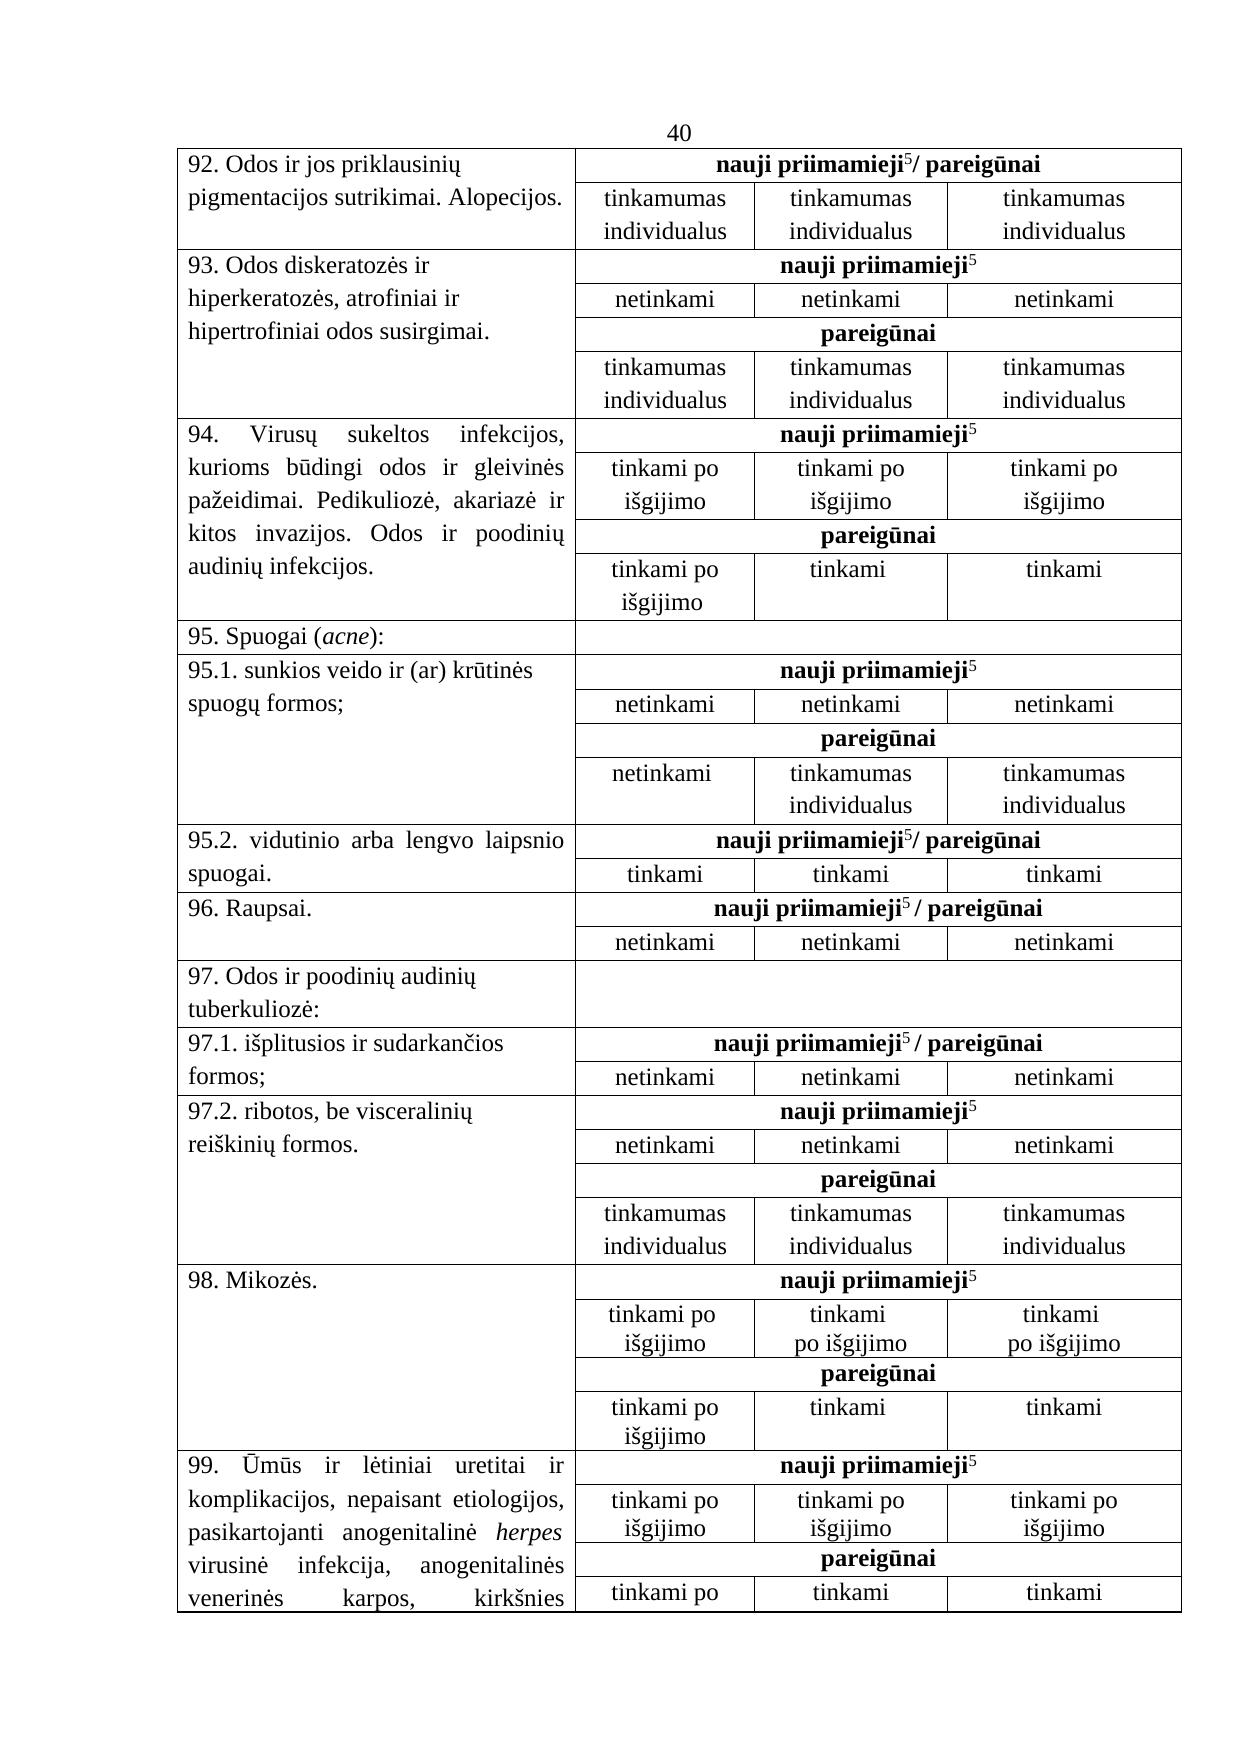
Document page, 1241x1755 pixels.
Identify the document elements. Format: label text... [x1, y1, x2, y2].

table_cell pareigūnai [576, 1543, 1181, 1576]
table_cell 92. Odos ir jos priklausinių pigmentacijos sutrikimai. Alopecijos. [178, 149, 575, 249]
table_cell tinkami [948, 1577, 1181, 1611]
table_cell pareigūnai [576, 724, 1181, 757]
table_cell tinkami [755, 1577, 947, 1611]
table_cell [576, 961, 1181, 1027]
table_cell netinkami [755, 284, 947, 317]
table_cell tinkami po išgijimo [948, 1485, 1181, 1542]
table_cell 95. Spuogai (acne): [178, 621, 575, 654]
table_cell tinkamumas individualus [755, 352, 947, 418]
table_cell tinkami po išgijimo [576, 554, 754, 620]
table_cell tinkami [755, 1392, 947, 1449]
table_cell tinkami po išgijimo [755, 453, 947, 519]
table_cell tinkami po išgijimo [576, 453, 754, 519]
table_cell netinkami [755, 1062, 947, 1095]
table_cell 97.2. ribotos, be visceralinių reiškinių formos. [178, 1096, 575, 1264]
table_cell netinkami [948, 1130, 1181, 1163]
table_cell nauji priimamieji5/ pareigūnai [576, 825, 1181, 858]
table_cell tinkamumas individualus [755, 183, 947, 249]
table_cell tinkami po išgijimo [948, 453, 1181, 519]
table_cell tinkamumas individualus [576, 352, 754, 418]
table_cell tinkamumas individualus [948, 1198, 1181, 1264]
table_cell 99. Ūmūs ir lėtiniai uretitai ir komplikacijos, nepaisant etiologijos, pasikartojanti anogenitalinė herpes virusinė infekcija, anogenitalinės venerinės karpos, kirkšnies [178, 1451, 575, 1611]
table_cell 93. Odos diskeratozės ir hiperkeratozės, atrofiniai ir hipertrofiniai odos susirgimai. [178, 250, 575, 418]
table_cell 95.1. sunkios veido ir (ar) krūtinės spuogų formos; [178, 655, 575, 824]
table_cell 97.1. išplitusios ir sudarkančios formos; [178, 1028, 575, 1095]
table_cell netinkami [576, 1130, 754, 1163]
table_cell pareigūnai [576, 318, 1181, 351]
table_cell pareigūnai [576, 520, 1181, 553]
table_cell nauji priimamieji5 / pareigūnai [576, 1028, 1181, 1061]
table_cell nauji priimamieji5 [576, 1096, 1181, 1129]
table_cell netinkami [948, 927, 1181, 960]
table_cell tinkamumas individualus [948, 758, 1181, 824]
table_cell netinkami [576, 1062, 754, 1095]
table_cell tinkamumas individualus [948, 183, 1181, 249]
table_cell nauji priimamieji5/ pareigūnai [576, 149, 1181, 182]
table_cell nauji priimamieji5 [576, 250, 1181, 283]
table_cell tinkamumas individualus [755, 758, 947, 824]
table_cell 98. Mikozės. [178, 1265, 575, 1449]
table_cell netinkami [755, 927, 947, 960]
table_cell 94. Virusų sukeltos infekcijos, kurioms būdingi odos ir gleivinės pažeidimai. Pedikuliozė, akariazė ir kitos invazijos. Odos ir poodinių audinių infekcijos. [178, 419, 575, 620]
table_cell netinkami [576, 284, 754, 317]
table_cell tinkami [948, 1392, 1181, 1449]
table_cell netinkami [948, 690, 1181, 722]
table_cell netinkami [948, 284, 1181, 317]
table_cell nauji priimamieji5 [576, 419, 1181, 452]
table_cell tinkami po išgijimo [576, 1300, 754, 1357]
table_cell 96. Raupsai. [178, 893, 575, 960]
table_cell tinkami po išgijimo [755, 1485, 947, 1542]
table_cell nauji priimamieji5 / pareigūnai [576, 893, 1181, 926]
table_cell tinkamumas individualus [755, 1198, 947, 1264]
table_cell 97. Odos ir poodinių audinių tuberkuliozė: [178, 961, 575, 1027]
table_cell pareigūnai [576, 1164, 1181, 1197]
table_cell netinkami [755, 1130, 947, 1163]
table_cell tinkami [755, 554, 947, 620]
table_cell netinkami [755, 690, 947, 722]
table_cell tinkami po išgijimo [755, 1300, 947, 1357]
table_cell netinkami [576, 927, 754, 960]
table_cell pareigūnai [576, 1358, 1181, 1391]
table_cell tinkami po išgijimo [576, 1485, 754, 1542]
table_cell tinkami [948, 859, 1181, 892]
table_cell nauji priimamieji5 [576, 1451, 1181, 1484]
table_cell tinkamumas individualus [576, 183, 754, 249]
table_cell tinkamumas individualus [576, 1198, 754, 1264]
table_cell tinkami po [576, 1577, 754, 1611]
table_cell nauji priimamieji5 [576, 1265, 1181, 1298]
table_cell netinkami [948, 1062, 1181, 1095]
table_cell tinkami [576, 859, 754, 892]
table_cell tinkami [755, 859, 947, 892]
table_cell 95.2. vidutinio arba lengvo laipsnio spuogai. [178, 825, 575, 892]
table_cell [576, 621, 1181, 654]
table_cell tinkami po išgijimo [948, 1300, 1181, 1357]
table_cell tinkamumas individualus [948, 352, 1181, 418]
table_cell tinkami [948, 554, 1181, 620]
table_cell netinkami [576, 758, 754, 824]
table_cell netinkami [576, 690, 754, 722]
table_cell nauji priimamieji5 [576, 655, 1181, 688]
table_cell tinkami po išgijimo [576, 1392, 754, 1449]
